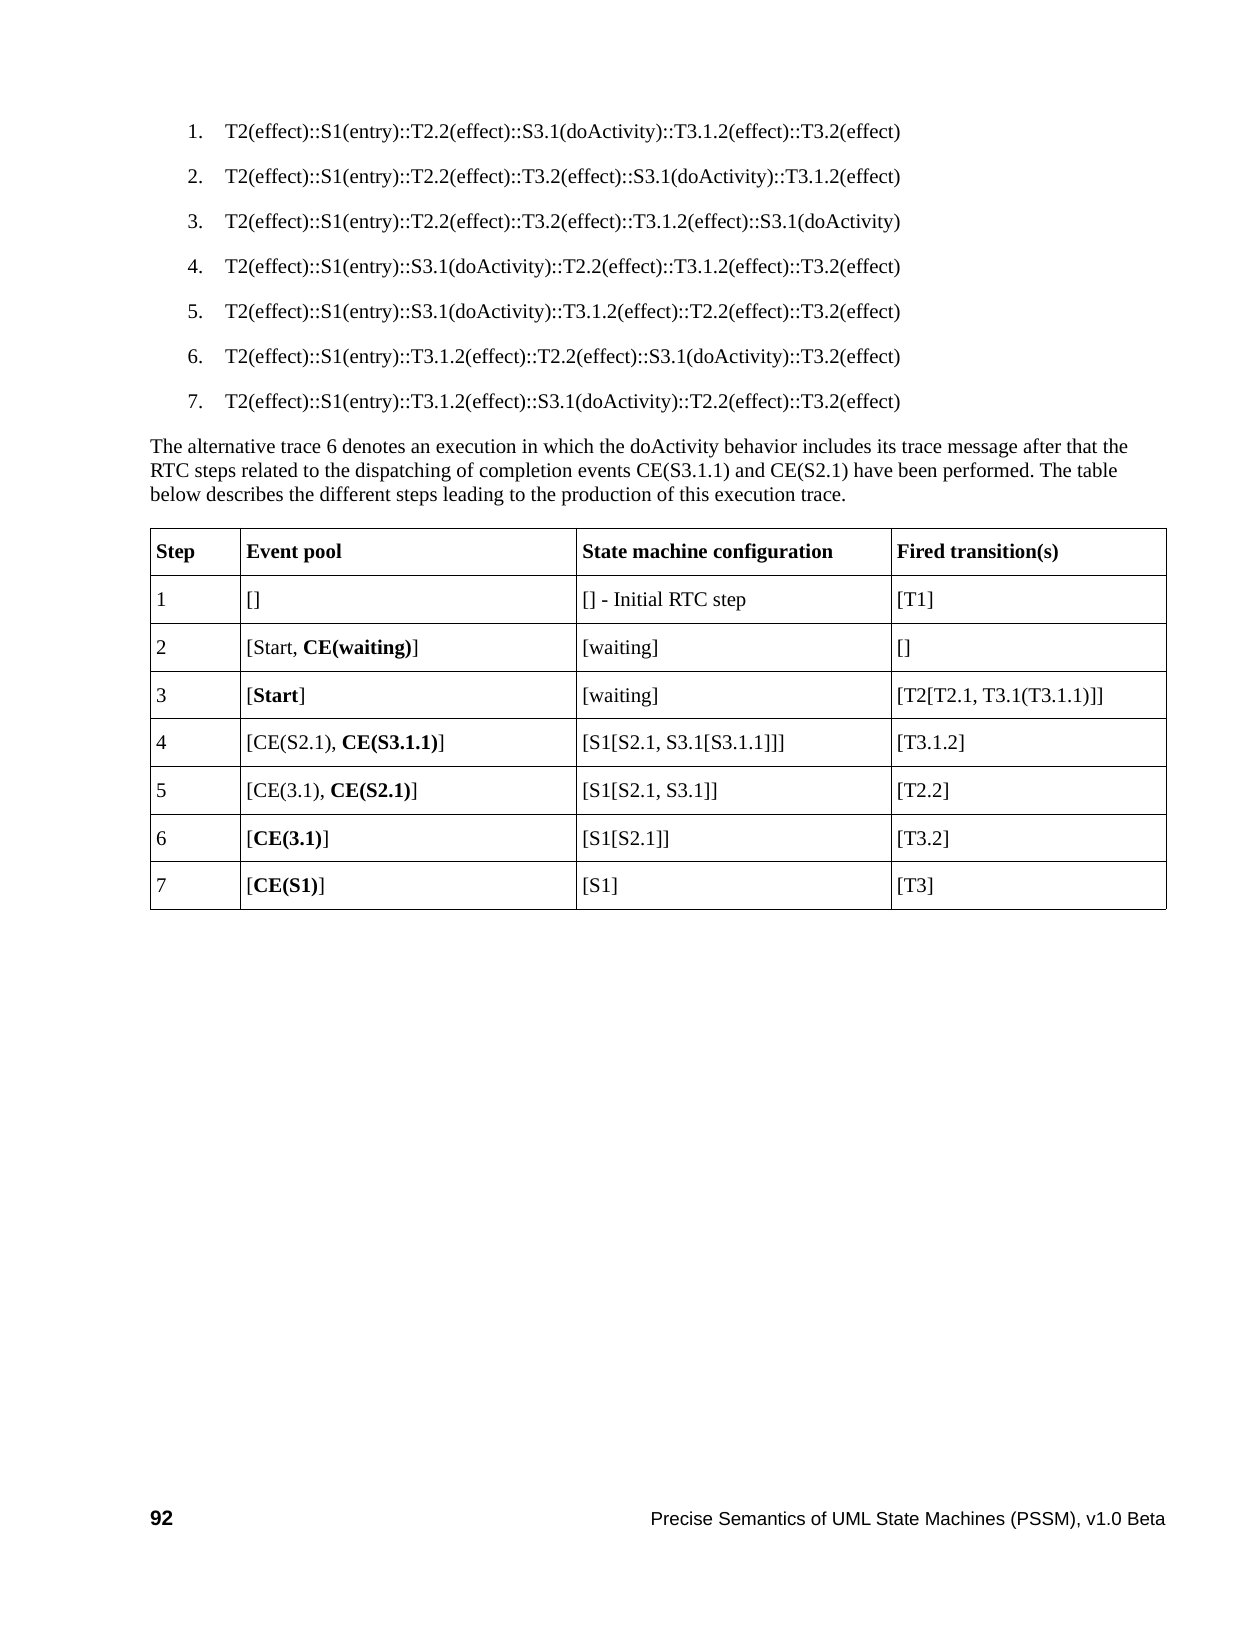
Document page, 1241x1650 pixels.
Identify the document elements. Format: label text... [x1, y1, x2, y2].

table_cell [waiting] [577, 624, 891, 671]
list T2(effect)::S1(entry)::T2.2(effect)::T3.2(effect)::T3.1.2(effect)::S3.1(doActivity) [187, 209, 1166, 233]
table_cell [S1[S2.1]] [577, 815, 891, 861]
table_cell [] [241, 576, 576, 623]
list T2(effect)::S1(entry)::S3.1(doActivity)::T2.2(effect)::T3.1.2(effect)::T3.2(effect) [187, 254, 1166, 278]
table_header State machine configuration [577, 529, 891, 575]
list T2(effect)::S1(entry)::T3.1.2(effect)::T2.2(effect)::S3.1(doActivity)::T3.2(effect) [187, 344, 1166, 368]
table_cell [CE(S2.1), CE(S3.1.1)] [241, 719, 576, 766]
table_cell 3 [151, 672, 240, 718]
text The alternative trace 6 denotes an execution in which the doActivity behavior includes its trace message after that the RTC steps related to the dispatching of completion events CE(S3.1.1) and CE(S2.1) have been performed. The table below describes the different steps leading to the production of this execution trace. [150, 434, 1166, 506]
table_cell [T3.2] [892, 815, 1166, 861]
table_cell 6 [151, 815, 240, 861]
table_cell [CE(3.1), CE(S2.1)] [241, 767, 576, 814]
list T2(effect)::S1(entry)::T2.2(effect)::S3.1(doActivity)::T3.1.2(effect)::T3.2(effect) [187, 118, 1166, 143]
list T2(effect)::S1(entry)::T3.1.2(effect)::S3.1(doActivity)::T2.2(effect)::T3.2(effect) [187, 389, 1166, 413]
table_header Event pool [241, 529, 576, 575]
table_cell [T2.2] [892, 767, 1166, 814]
table_cell 4 [151, 719, 240, 766]
table_cell [CE(3.1)] [241, 815, 576, 861]
table_cell [waiting] [577, 672, 891, 718]
table_cell [S1] [577, 862, 891, 909]
table_cell [T2[T2.1, T3.1(T3.1.1)]] [892, 672, 1166, 718]
table_cell [Start] [241, 672, 576, 718]
table_cell [S1[S2.1, S3.1]] [577, 767, 891, 814]
table_header Step [151, 529, 240, 575]
table_cell [T3] [892, 862, 1166, 909]
table_header Fired transition(s) [892, 529, 1166, 575]
table_cell [T3.1.2] [892, 719, 1166, 766]
table_cell [CE(S1)] [241, 862, 576, 909]
list T2(effect)::S1(entry)::T2.2(effect)::T3.2(effect)::S3.1(doActivity)::T3.1.2(effect) [187, 164, 1166, 188]
table_cell 1 [151, 576, 240, 623]
table_cell 5 [151, 767, 240, 814]
table_cell 7 [151, 862, 240, 909]
table_cell [Start, CE(waiting)] [241, 624, 576, 671]
table_cell [T1] [892, 576, 1166, 623]
table_cell [] - Initial RTC step [577, 576, 891, 623]
table_cell [] [892, 624, 1166, 671]
list T2(effect)::S1(entry)::S3.1(doActivity)::T3.1.2(effect)::T2.2(effect)::T3.2(effect) [187, 299, 1166, 323]
table_cell 2 [151, 624, 240, 671]
table_cell [S1[S2.1, S3.1[S3.1.1]]] [577, 719, 891, 766]
